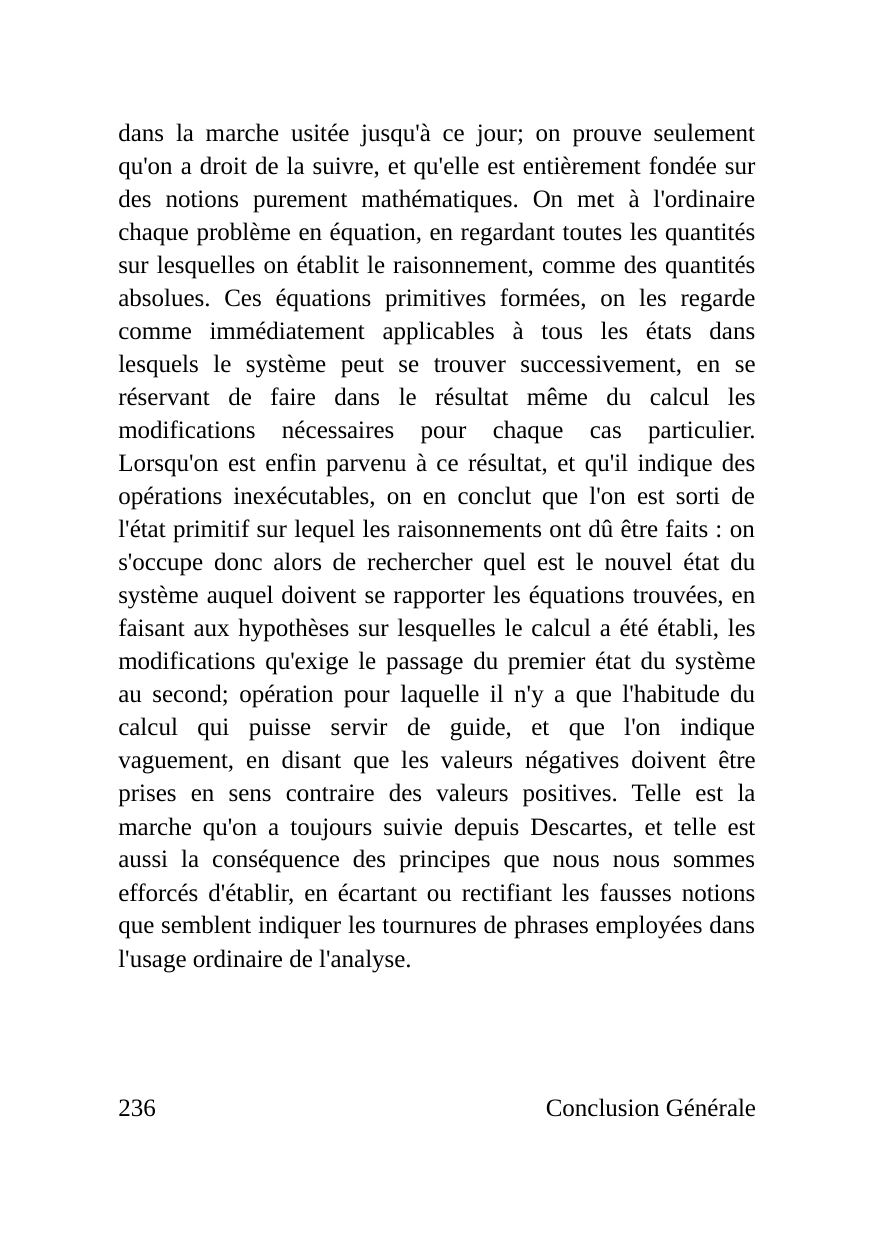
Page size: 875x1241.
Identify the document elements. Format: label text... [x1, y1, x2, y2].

text dans la marche usitée jusqu'à ce jour; on prouve seulement qu'on a droit de la suivre, et qu'elle est entièrement fondée sur des notions purement mathématiques. On met à l'ordinaire chaque problème en équation, en regardant toutes les quantités sur lesquelles on établit le raisonnement, comme des quantités absolues. Ces équations primitives formées, on les regarde comme immédiatement applicables à tous les états dans lesquels le système peut se trouver successivement, en se réservant de faire dans le résultat même du calcul les modifications nécessaires pour chaque cas particulier. Lorsqu'on est enfin parvenu à ce résultat, et qu'il indique des opérations inexécutables, on en conclut que l'on est sorti de l'état primitif sur lequel les raisonnements ont dû être faits : on s'occupe donc alors de rechercher quel est le nouvel état du système auquel doivent se rapporter les équations trouvées, en faisant aux hypothèses sur lesquelles le calcul a été établi, les modifications qu'exige le passage du premier état du système au second; opération pour laquelle il n'y a que l'habitude du calcul qui puisse servir de guide, et que l'on indique vaguement, en disant que les valeurs négatives doivent être prises en sens contraire des valeurs positives. Telle est la marche qu'on a toujours suivie depuis Descartes, et telle est aussi la conséquence des principes que nous nous sommes efforcés d'établir, en écartant ou rectifiant les fausses notions que semblent indiquer les tournures de phrases employées dans l'usage ordinaire de l'analyse. [118, 118, 756, 972]
